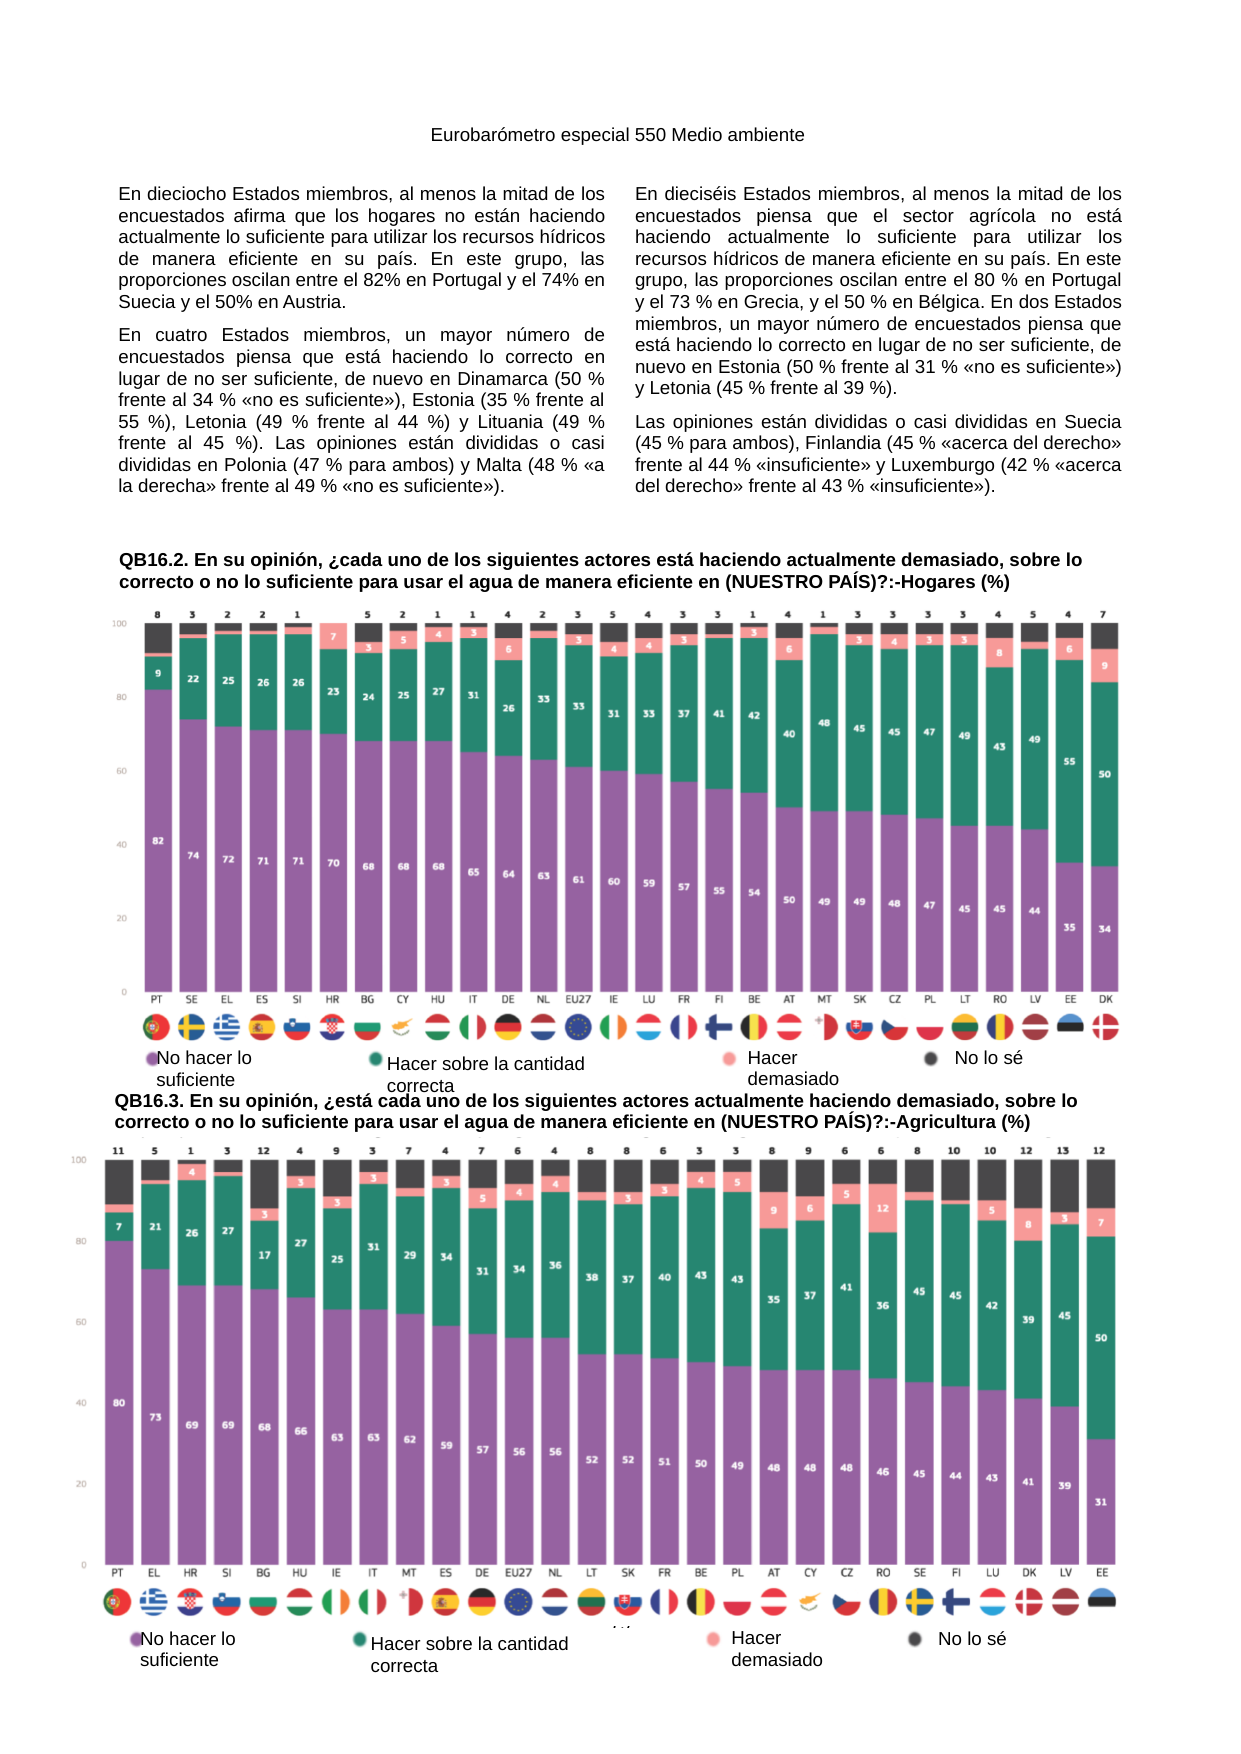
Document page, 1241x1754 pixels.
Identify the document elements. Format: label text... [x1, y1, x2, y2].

picture [58, 1137, 1134, 1626]
text En dieciocho Estados miembros, al menos la mitad de los encuestados afirma que los hogares no están haciendo actualmente lo suficiente para utilizar los recursos hídricos de manera eficiente en su país. En este grupo, las proporciones oscilan entre el 82% en Portugal y el 74% en Suecia y el 50% en Austria. [118, 183, 605, 312]
picture [120, 1628, 924, 1653]
picture [99, 602, 1127, 1072]
text Las opiniones están divididas o casi divididas en Suecia (45 % para ambos), Finlandia (45 % «acerca del derecho» frente al 44 % «insuficiente» y Luxemburgo (42 % «acerca del derecho» frente al 43 % «insuficiente»). [635, 411, 1122, 497]
text En cuatro Estados miembros, un mayor número de encuestados piensa que está haciendo lo correcto en lugar de no ser suficiente, de nuevo en Dinamarca (50 % frente al 34 % «no es suficiente»), Estonia (35 % frente al 55 %), Letonia (49 % frente al 44 %) y Lituania (49 % frente al 45 %). Las opiniones están divididas o casi divididas en Polonia (47 % para ambos) y Malta (48 % «a la derecha» frente al 49 % «no es suficiente»). [118, 324, 605, 497]
text En dieciséis Estados miembros, al menos la mitad de los encuestados piensa que el sector agrícola no está haciendo actualmente lo suficiente para utilizar los recursos hídricos de manera eficiente en su país. En este grupo, las proporciones oscilan entre el 80 % en Portugal y el 73 % en Grecia, y el 50 % en Bélgica. En dos Estados miembros, un mayor número de encuestados piensa que está haciendo lo correcto en lugar de no ser suficiente, de nuevo en Estonia (50 % frente al 31 % «no es suficiente») y Letonia (45 % frente al 39 %). [635, 183, 1122, 399]
